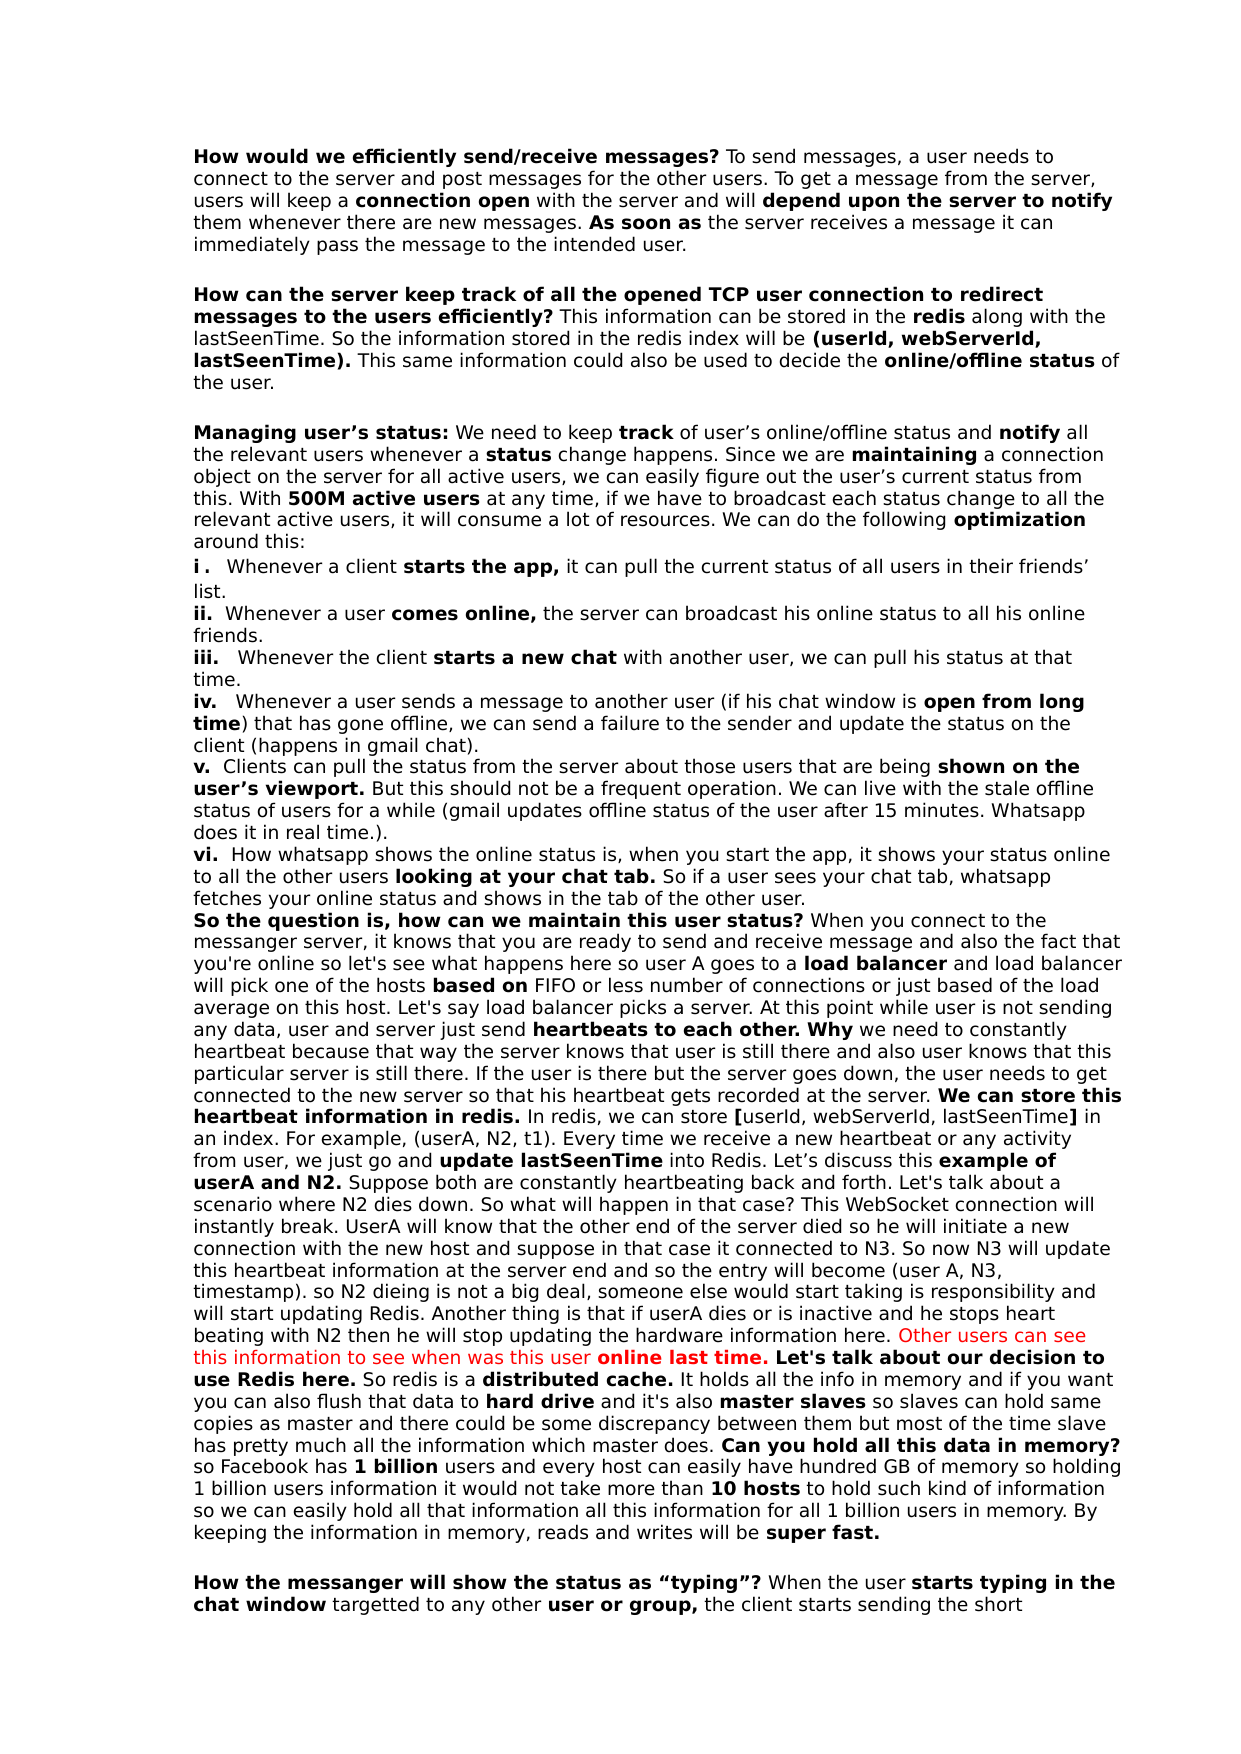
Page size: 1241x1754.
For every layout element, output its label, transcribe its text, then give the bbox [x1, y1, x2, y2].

list How would we efficiently send/receive messages? To send messages, a user needs to connect to the server and post messages for the other users. To get a message from the server, users will keep a connection open with the server and will depend upon the server to notify them whenever there are new messages. As soon as the server receives a message it can immediately pass the message to the intended user. [156, 146, 1122, 256]
list How the messanger will show the status as “typing”? When the user starts typing in the chat window targetted to any other user or group, the client starts sending the short [156, 1572, 1122, 1616]
list Managing user’s status: We need to keep track of user’s online/offline status and notify all the relevant users whenever a status change happens. Since we are maintaining a connection object on the server for all active users, we can easily figure out the user’s current status from this. With 500M active users at any time, if we have to broadcast each status change to all the relevant active users, it will consume a lot of resources. We can do the following optimization around this: [156, 422, 1122, 553]
list So the question is, how can we maintain this user status? When you connect to the messanger server, it knows that you are ready to send and receive message and also the fact that you're online so let's see what happens here so user A goes to a load balancer and load balancer will pick one of the hosts based on FIFO or less number of connections or just based of the load average on this host. Let's say load balancer picks a server. At this point while user is not sending any data, user and server just send heartbeats to each other. Why we need to constantly heartbeat because that way the server knows that user is still there and also user knows that this particular server is still there. If the user is there but the server goes down, the user needs to get connected to the new server so that his heartbeat gets recorded at the server. We can store this heartbeat information in redis. In redis, we can store [userId, webServerId, lastSeenTime] in an index. For example, (userA, N2, t1). Every time we receive a new heartbeat or any activity from user, we just go and update lastSeenTime into Redis. Let’s discuss this example of userA and N2. Suppose both are constantly heartbeating back and forth. Let's talk about a scenario where N2 dies down. So what will happen in that case? This WebSocket connection will instantly break. UserA will know that the other end of the server died so he will initiate a new connection with the new host and suppose in that case it connected to N3. So now N3 will update this heartbeat information at the server end and so the entry will become (user A, N3, timestamp). so N2 dieing is not a big deal, someone else would start taking is responsibility and will start updating Redis. Another thing is that if userA dies or is inactive and he stops heart beating with N2 then he will stop updating the hardware information here. Other users can see this information to see when was this user online last time. Let's talk about our decision to use Redis here. So redis is a distributed cache. It holds all the info in memory and if you want you can also flush that data to hard drive and it's also master slaves so slaves can hold same copies as master and there could be some discrepancy between them but most of the time slave has pretty much all the information which master does. Can you hold all this data in memory? so Facebook has 1 billion users and every host can easily have hundred GB of memory so holding 1 billion users information it would not take more than 10 hosts to hold such kind of information so we can easily hold all that information all this information for all 1 billion users in memory. By keeping the information in memory, reads and writes will be super fast. [156, 909, 1122, 1544]
list iv. Whenever a user sends a message to another user (if his chat window is open from long time) that has gone offline, we can send a failure to the sender and update the status on the client (happens in gmail chat). [156, 691, 1122, 756]
list iii. Whenever the client starts a new chat with another user, we can pull his status at that time. [156, 647, 1122, 691]
list i. Whenever a client starts the app, it can pull the current status of all users in their friends’ list. [156, 553, 1122, 603]
list ii. Whenever a user comes online, the server can broadcast his online status to all his online friends. [156, 603, 1122, 647]
list vi. How whatsapp shows the online status is, when you start the app, it shows your status online to all the other users looking at your chat tab. So if a user sees your chat tab, whatsapp fetches your online status and shows in the tab of the other user. [156, 844, 1122, 909]
list v. Clients can pull the status from the server about those users that are being shown on the user’s viewport. But this should not be a frequent operation. We can live with the stale offline status of users for a while (gmail updates offline status of the user after 15 minutes. Whatsapp does it in real time.). [156, 756, 1122, 844]
list How can the server keep track of all the opened TCP user connection to redirect messages to the users efficiently? This information can be stored in the redis along with the lastSeenTime. So the information stored in the redis index will be (userId, webServerId, lastSeenTime). This same information could also be used to decide the online/offline status of the user. [156, 284, 1122, 393]
